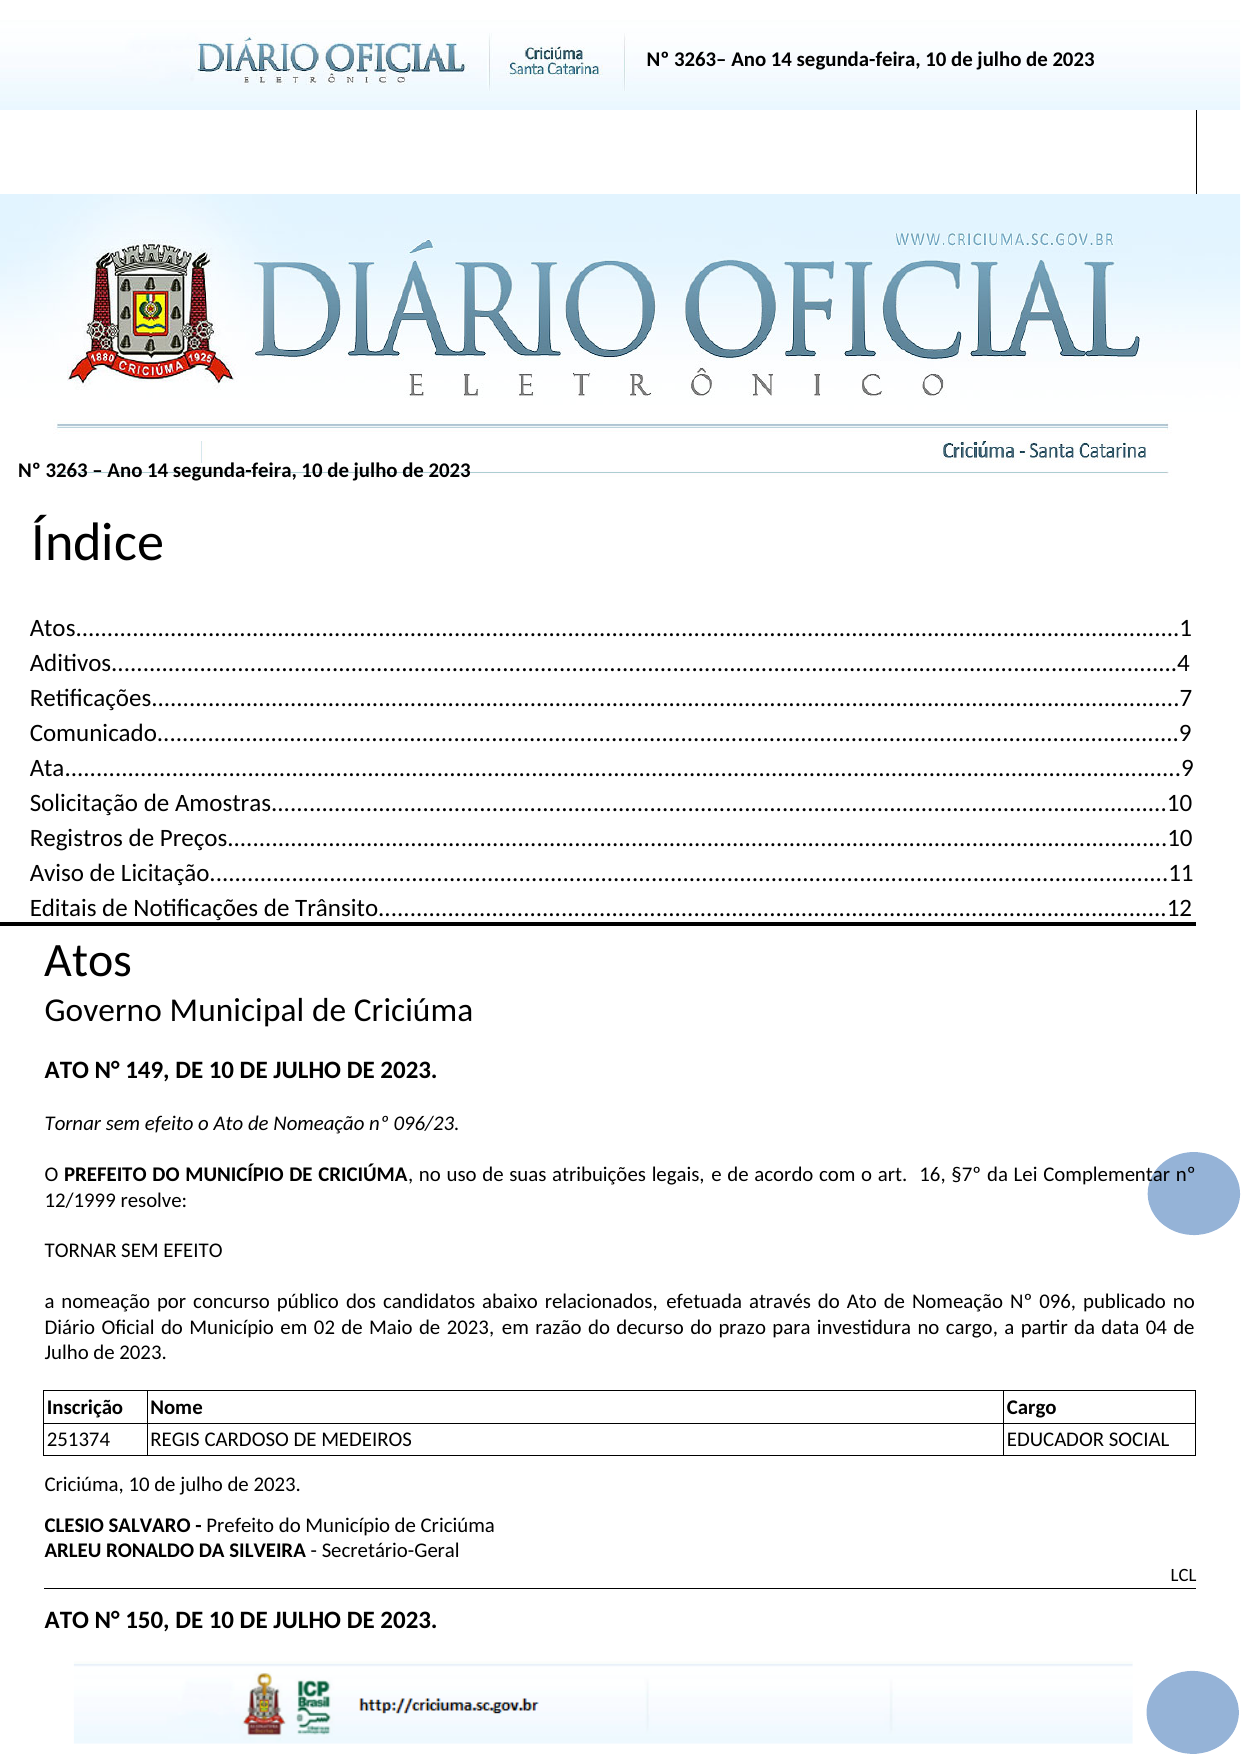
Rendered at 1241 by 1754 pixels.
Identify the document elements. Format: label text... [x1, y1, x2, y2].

text Comunicado..................................................................................................................................................................9 [0, 717, 1196, 747]
text Tornar sem efeito o Ato de Nomeação nº 096/23. [44, 1111, 1196, 1136]
text TORNAR SEM EFEITO [44, 1238, 1196, 1263]
table_cell EDUCADOR SOCIAL [1004, 1424, 1195, 1455]
text O PREFEITO DO MUNICÍPIO DE CRICIÚMA, no uso de suas atribuições legais, e de acordo com o art. 16, §7º da Lei Complementar nº 12/1999 resolve: [44, 1161, 1163, 1212]
text Registros de Preços.....................................................................................................................................................10 [0, 822, 1196, 852]
text ARLEU RONALDO DA SILVEIRA - Secretário-Geral [44, 1537, 1240, 1563]
text Atos [44, 930, 1196, 988]
table_header Nome [148, 1391, 1003, 1422]
text LCL [44, 1563, 1196, 1588]
text Solicitação de Amostras..............................................................................................................................................10 [0, 787, 1196, 817]
table_cell REGIS CARDOSO DE MEDEIROS [148, 1424, 1003, 1455]
text Criciúma, 10 de julho de 2023. [44, 1471, 1171, 1497]
text Retificações...................................................................................................................................................................7 [0, 682, 1196, 712]
text CLESIO SALVARO - Prefeito do Município de Criciúma [44, 1512, 1240, 1537]
text ATO N° 149, DE 10 DE JULHO DE 2023. [44, 1055, 1196, 1085]
text ATO N° 150, DE 10 DE JULHO DE 2023. [44, 1604, 1181, 1634]
text a nomeação por concurso público dos candidatos abaixo relacionados, efetuada através do Ato de Nomeação Nº 096, publicado no Diário Oficial do Município em 02 de Maio de 2023, em razão do decurso do prazo para investidura no cargo, a partir da data 04 de Julho de 2023. [44, 1288, 1196, 1365]
table_cell 251374 [44, 1424, 147, 1455]
table_header Inscrição [44, 1391, 147, 1422]
text Aditivos.........................................................................................................................................................................4 [0, 647, 1196, 677]
text Ata.................................................................................................................................................................................9 [0, 752, 1196, 782]
text Editais de Notificações de Trânsito.............................................................................................................................12 [0, 892, 1196, 922]
table_header Cargo [1004, 1391, 1195, 1422]
text Atos...............................................................................................................................................................................1 [0, 612, 1196, 642]
text Governo Municipal de Criciúma [44, 988, 1196, 1029]
text Aviso de Licitação........................................................................................................................................................11 [0, 857, 1196, 887]
